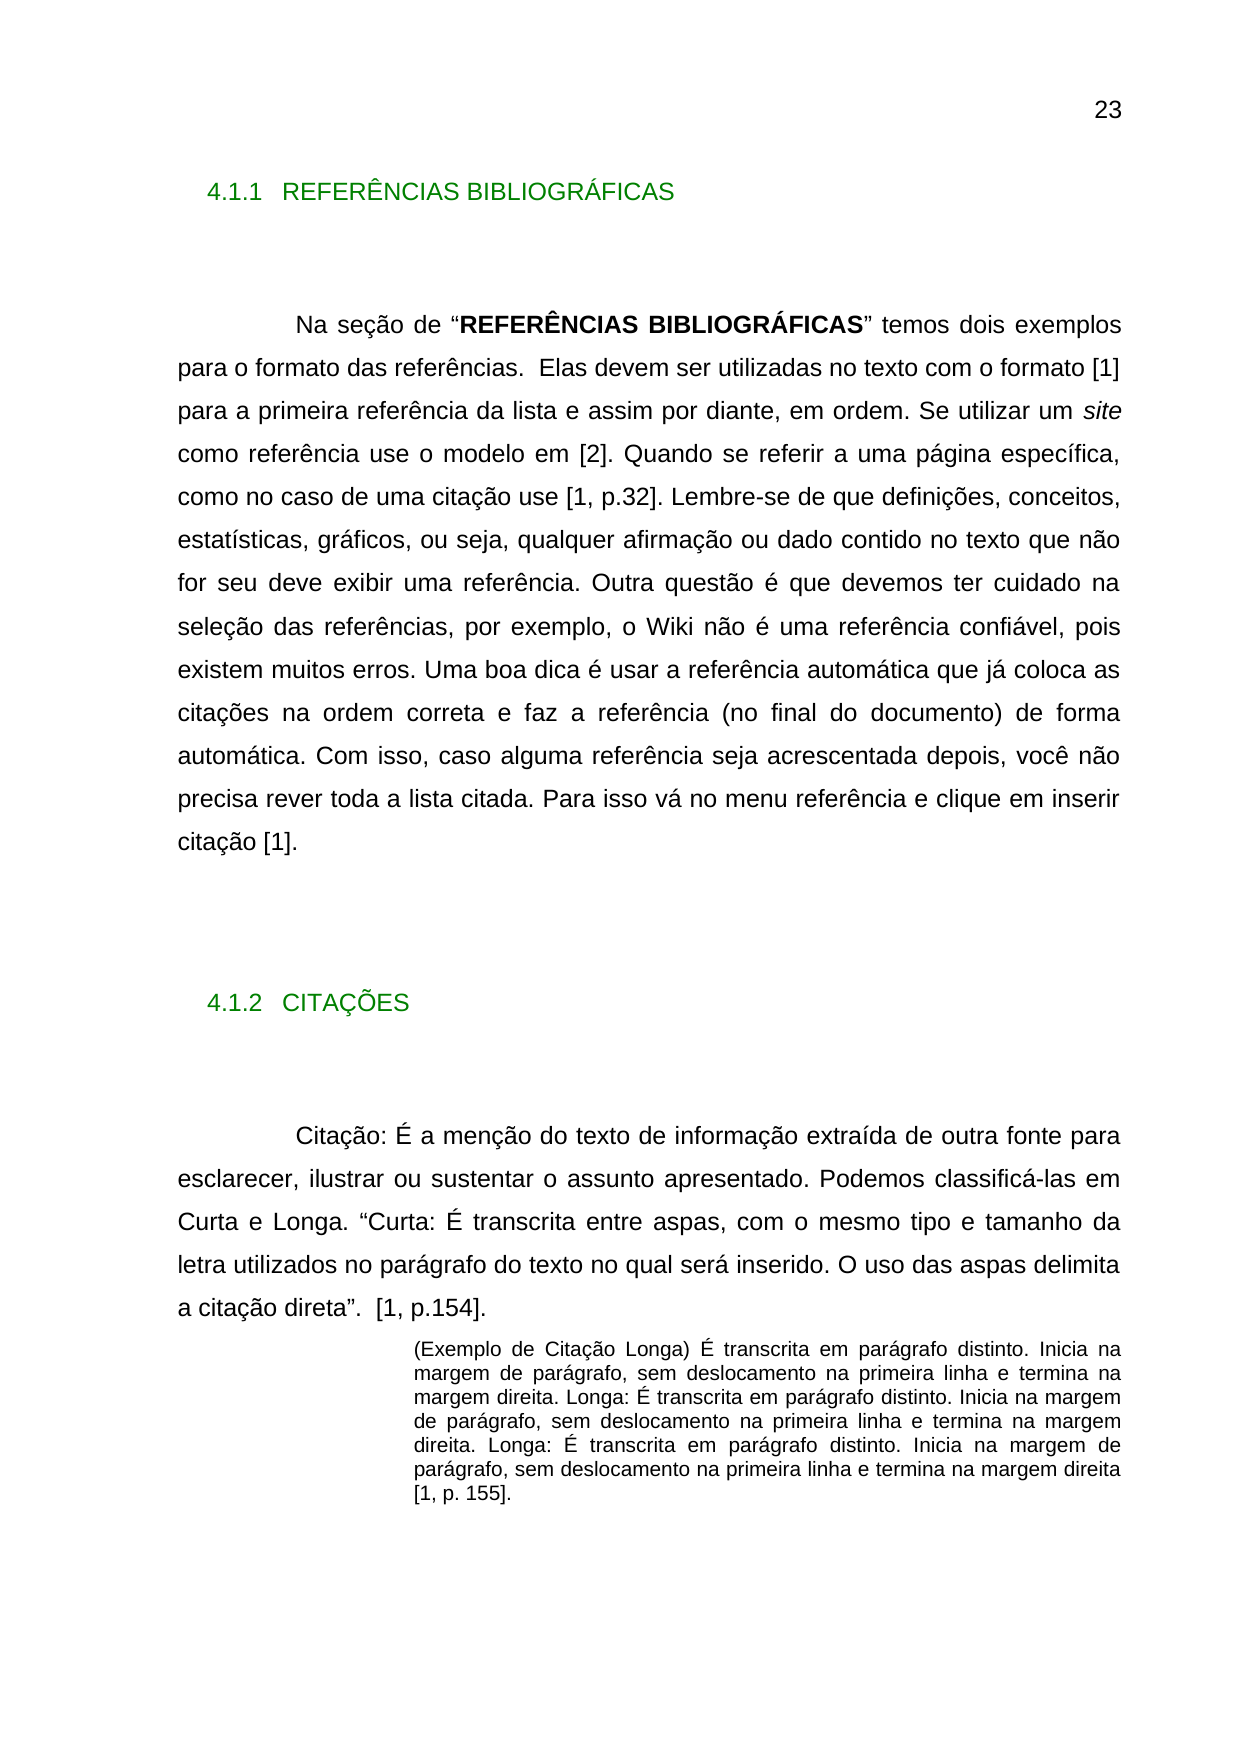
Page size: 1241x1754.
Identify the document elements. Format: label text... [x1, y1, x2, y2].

text (Exemplo de Citação Longa) É transcrita em parágrafo distinto. Inicia na margem de parágrafo, sem deslocamento na primeira linha e termina na margem direita. Longa: É transcrita em parágrafo distinto. Inicia na margem de parágrafo, sem deslocamento na primeira linha e termina na margem direita. Longa: É transcrita em parágrafo distinto. Inicia na margem de parágrafo, sem deslocamento na primeira linha e termina na margem direita [1, p. 155]. [413, 1337, 1122, 1504]
text Citação: É a menção do texto de informação extraída de outra fonte para esclarecer, ilustrar ou sustentar o assunto apresentado. Podemos classificá-las em Curta e Longa. “Curta: É transcrita entre aspas, com o mesmo tipo e tamanho da letra utilizados no parágrafo do texto no qual será inserido. O uso das aspas delimita a citação direta”. [1, p.154]. [177, 1121, 1122, 1322]
subtitle REFERÊNCIAS BIBLIOGRÁFICAS [207, 177, 1122, 206]
subtitle CITAÇÕES [207, 988, 1122, 1017]
text Na seção de “REFERÊNCIAS BIBLIOGRÁFICAS” temos dois exemplos para o formato das referências. Elas devem ser utilizadas no texto com o formato [1] para a primeira referência da lista e assim por diante, em ordem. Se utilizar um site como referência use o modelo em [2]. Quando se referir a uma página específica, como no caso de uma citação use [1, p.32]. Lembre-se de que definições, conceitos, estatísticas, gráficos, ou seja, qualquer afirmação ou dado contido no texto que não for seu deve exibir uma referência. Outra questão é que devemos ter cuidado na seleção das referências, por exemplo, o Wiki não é uma referência confiável, pois existem muitos erros. Uma boa dica é usar a referência automática que já coloca as citações na ordem correta e faz a referência (no final do documento) de forma automática. Com isso, caso alguma referência seja acrescentada depois, você não precisa rever toda a lista citada. Para isso vá no menu referência e clique em inserir citação [1]. [177, 310, 1122, 856]
